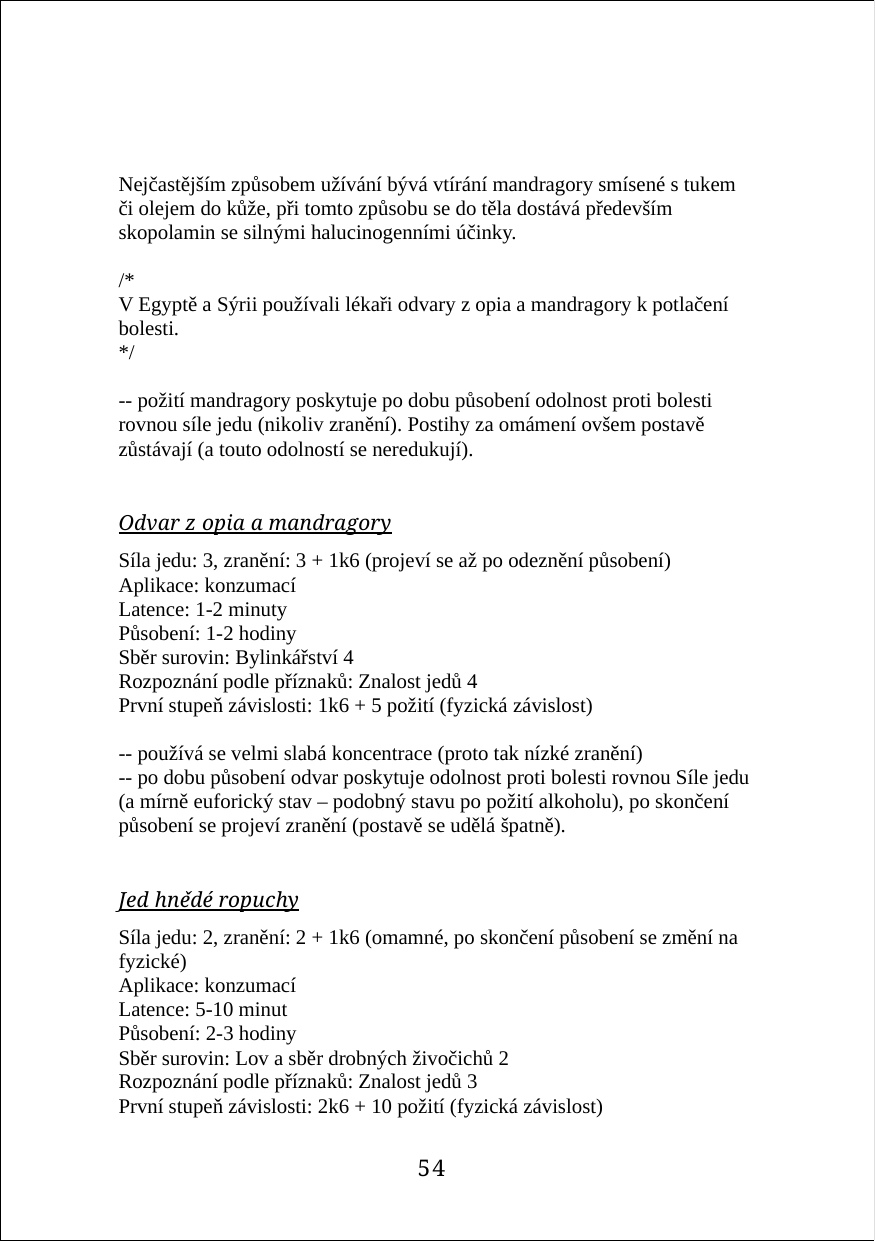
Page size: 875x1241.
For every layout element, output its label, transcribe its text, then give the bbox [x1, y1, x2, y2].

text Latence: 1-2 minuty [118, 597, 756, 621]
text -- požití mandragory poskytuje po dobu působení odolnost proti bolesti rovnou síle jedu (nikoliv zranění). Postihy za omámení ovšem postavě zůstávají (a touto odolností se neredukují). [118, 388, 756, 461]
text /* [118, 268, 756, 292]
text Latence: 5-10 minut [118, 997, 756, 1021]
subtitle Odvar z opia a mandragory [118, 508, 756, 537]
text Působení: 2-3 hodiny [118, 1021, 756, 1045]
text Nejčastějším způsobem užívání bývá vtírání mandragory smísené s tukem či olejem do kůže, při tomto způsobu se do těla dostává především skopolamin se silnými halucinogenními účinky. [118, 172, 756, 244]
text Rozpoznání podle příznaků: Znalost jedů 4 [118, 669, 756, 693]
text Sběr surovin: Lov a sběr drobných živočichů 2 [118, 1045, 756, 1069]
text -- používá se velmi slabá koncentrace (proto tak nízké zranění) [118, 741, 756, 765]
text Rozpoznání podle příznaků: Znalost jedů 3 [118, 1069, 756, 1093]
text Síla jedu: 3, zranění: 3 + 1k6 (projeví se až po odeznění působení) [118, 548, 756, 572]
text */ [118, 340, 756, 364]
text V Egyptě a Sýrii používali lékaři odvary z opia a mandragory k potlačení bolesti. [118, 292, 756, 340]
text První stupeň závislosti: 1k6 + 5 požití (fyzická závislost) [118, 693, 756, 717]
text -- po dobu působení odvar poskytuje odolnost proti bolesti rovnou Síle jedu (a mírně euforický stav – podobný stavu po požití alkoholu), po skončení působení se projeví zranění (postavě se udělá špatně). [118, 765, 756, 837]
text Sběr surovin: Bylinkářství 4 [118, 645, 756, 669]
text Působení: 1-2 hodiny [118, 621, 756, 645]
text První stupeň závislosti: 2k6 + 10 požití (fyzická závislost) [118, 1093, 756, 1118]
subtitle Jed hnědé ropuchy [118, 885, 756, 913]
text Aplikace: konzumací [118, 973, 756, 997]
text Aplikace: konzumací [118, 572, 756, 597]
text Síla jedu: 2, zranění: 2 + 1k6 (omamné, po skončení působení se změní na fyzické) [118, 925, 756, 973]
